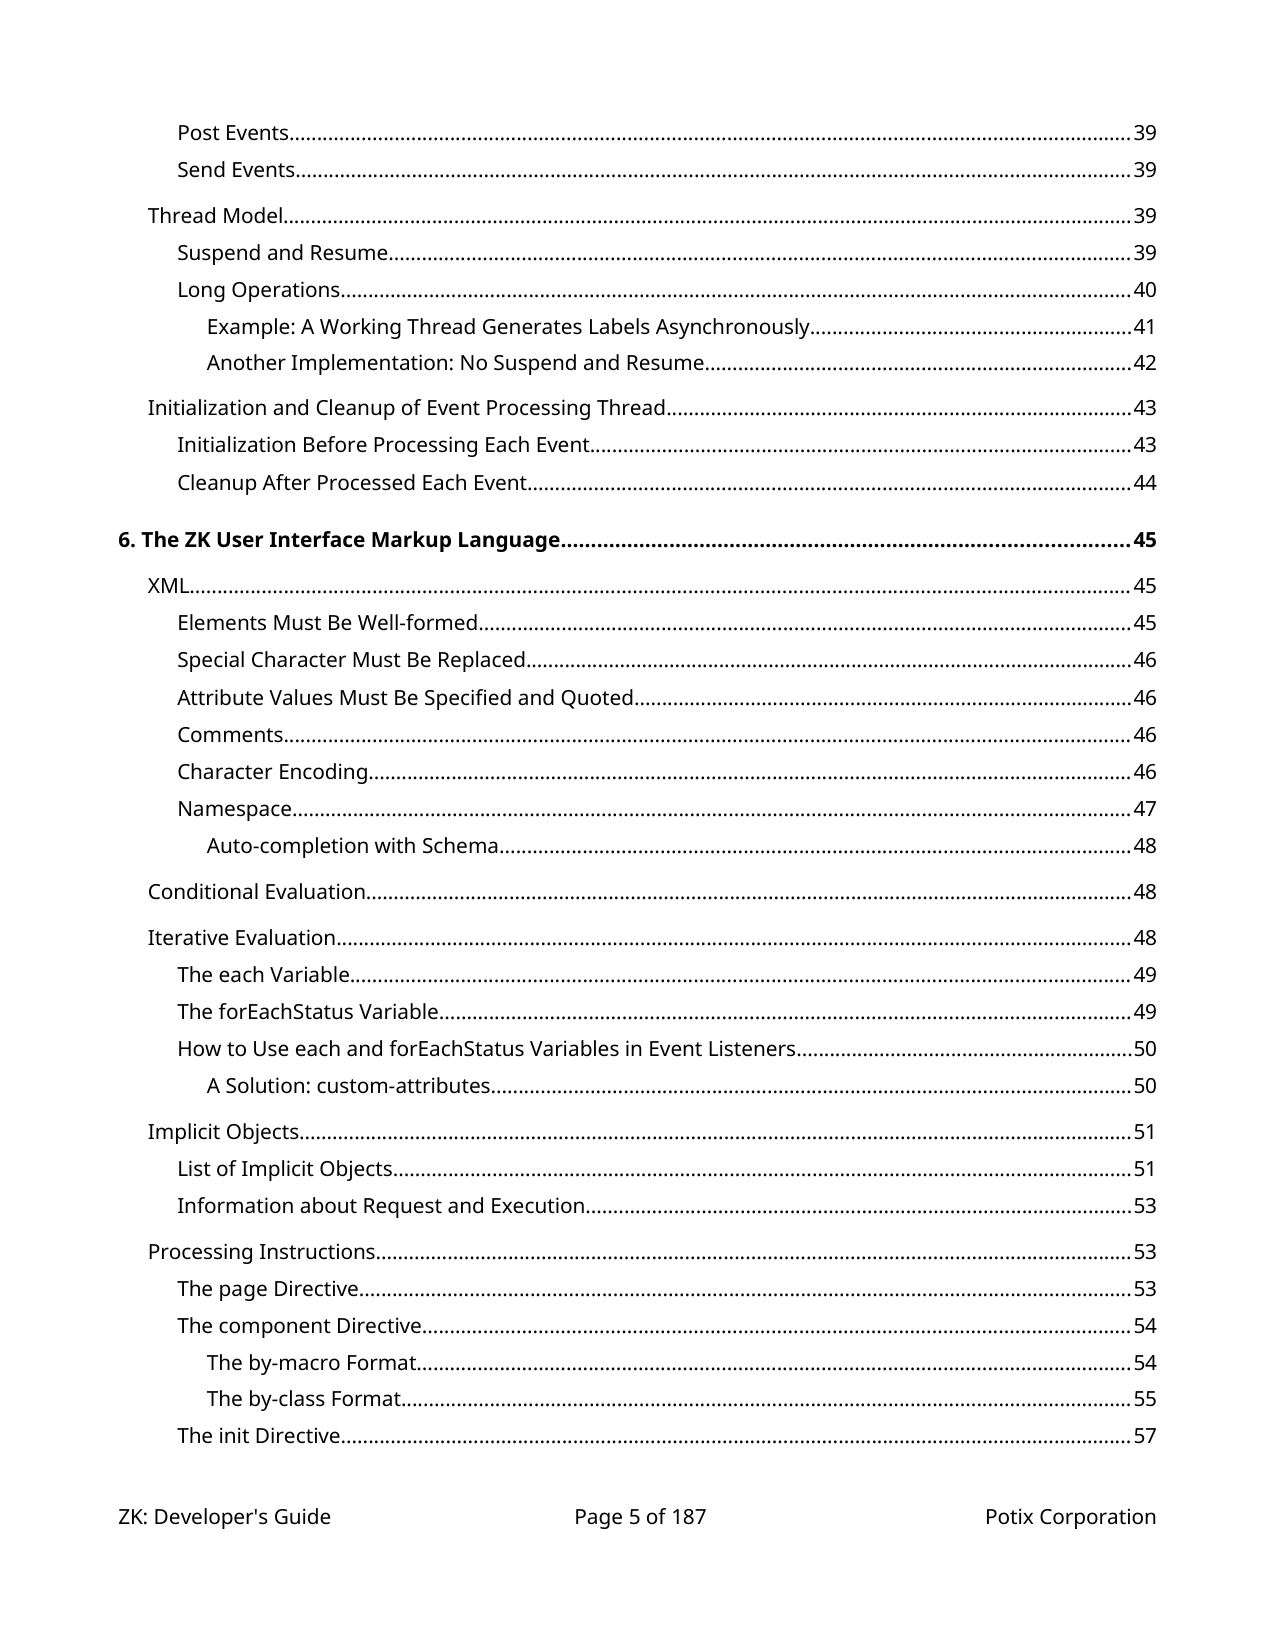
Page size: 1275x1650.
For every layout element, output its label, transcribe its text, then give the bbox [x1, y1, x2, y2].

text Attribute Values Must Be Specified and Quoted 46 [177, 683, 1157, 711]
text Special Character Must Be Replaced 46 [177, 646, 1157, 674]
text Send Events 39 [177, 155, 1157, 183]
text XML 45 [148, 571, 1157, 599]
text The forEachStatus Variable 49 [177, 997, 1157, 1025]
text The by-macro Format 54 [207, 1348, 1157, 1377]
text The by-class Format 55 [207, 1384, 1157, 1412]
text 6. The ZK User Interface Markup Language 45 [118, 525, 1157, 554]
text Information about Request and Execution 53 [177, 1191, 1157, 1219]
text The init Directive 57 [177, 1421, 1157, 1449]
text Initialization and Cleanup of Event Processing Thread 43 [148, 393, 1157, 422]
text Iterative Evaluation 48 [148, 923, 1157, 951]
text Character Encoding 46 [177, 757, 1157, 785]
text Processing Instructions 53 [148, 1237, 1157, 1265]
text Elements Must Be Well-formed 45 [177, 608, 1157, 637]
text Implicit Objects 51 [148, 1117, 1157, 1145]
text Auto-completion with Schema 48 [207, 831, 1157, 859]
text Thread Model 39 [148, 201, 1157, 229]
text Long Operations 40 [177, 275, 1157, 303]
text The component Directive 54 [177, 1311, 1157, 1339]
text The page Directive 53 [177, 1274, 1157, 1302]
text Conditional Evaluation 48 [148, 877, 1157, 905]
text How to Use each and forEachStatus Variables in Event Listeners 50 [177, 1034, 1157, 1062]
text Example: A Working Thread Generates Labels Asynchronously 41 [207, 312, 1157, 341]
text Comments 46 [177, 720, 1157, 748]
text Namespace 47 [177, 794, 1157, 822]
text Cleanup After Processed Each Event 44 [177, 468, 1157, 496]
text Suspend and Resume 39 [177, 238, 1157, 266]
text Post Events 39 [177, 118, 1157, 146]
text List of Implicit Objects 51 [177, 1154, 1157, 1182]
text The each Variable 49 [177, 960, 1157, 988]
text Initialization Before Processing Each Event 43 [177, 431, 1157, 459]
text A Solution: custom-attributes 50 [207, 1071, 1157, 1099]
text Another Implementation: No Suspend and Resume 42 [207, 348, 1157, 376]
